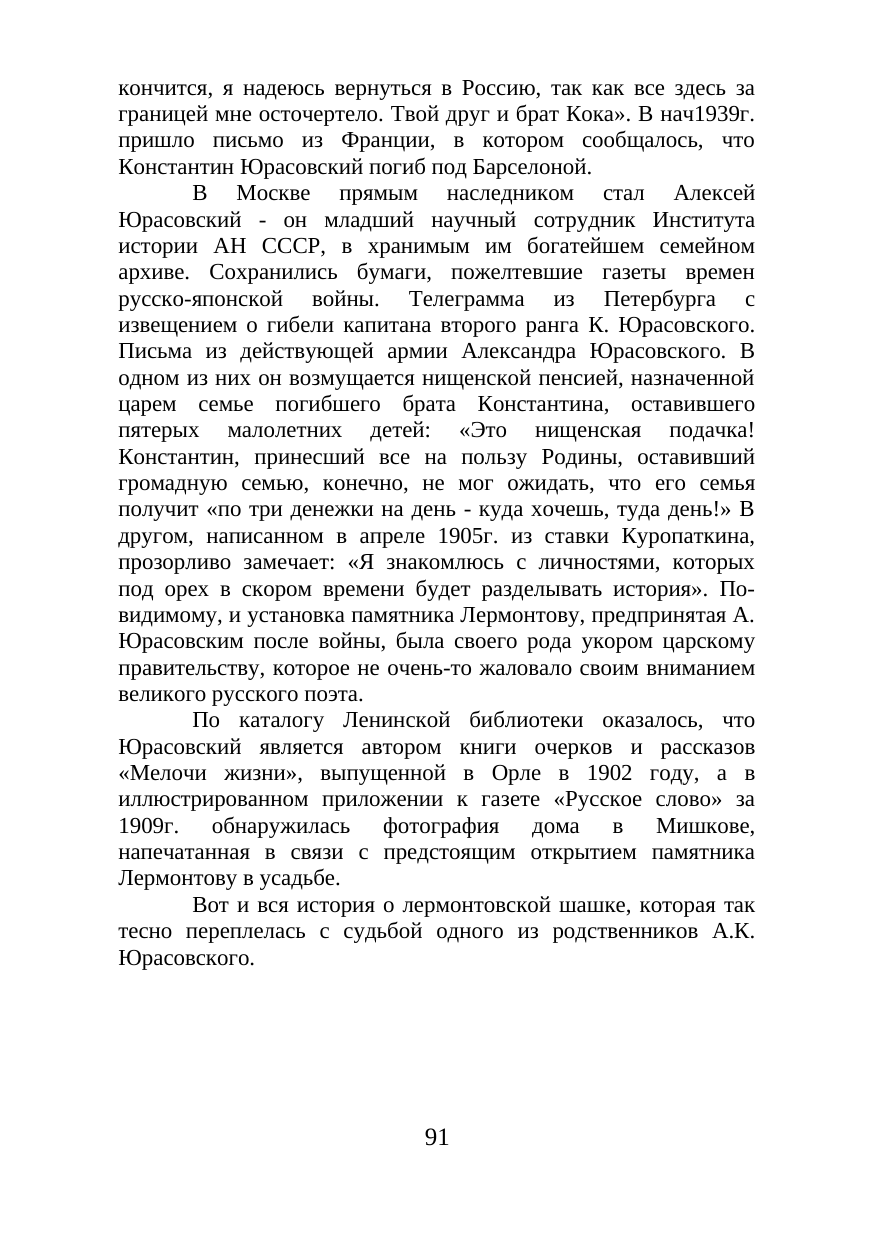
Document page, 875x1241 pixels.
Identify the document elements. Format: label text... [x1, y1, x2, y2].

text По каталогу Ленинской библиотеки оказалось, что Юрасовский является автором книги очерков и рассказов «Мелочи жизни», выпущенной в Орле в 1902 году, а в иллюстрированном приложении к газете «Русское слово» за 1909г. обнаружилась фотография дома в Мишкове, напечатанная в связи с предстоящим открытием памятника Лермонтову в усадьбе. [118, 706, 756, 891]
text Вот и вся история о лермонтовской шашке, которая так тесно переплелась с судьбой одного из родственников А.К. Юрасовского. [118, 891, 756, 970]
text кончится, я надеюсь вернуться в Россию, так как все здесь за границей мне осточертело. Твой друг и брат Кока». В нач1939г. пришло письмо из Франции, в котором сообщалось, что Константин Юрасовский погиб под Барселоной. [118, 74, 756, 179]
text В Москве прямым наследником стал Алексей Юрасовский - он младший научный сотрудник Института истории АН СССР, в хранимым им богатейшем семейном архиве. Сохранились бумаги, пожелтевшие газеты времен русско-японской войны. Телеграмма из Петербурга с извещением о гибели капитана второго ранга К. Юрасовского. Письма из действующей армии Александра Юрасовского. В одном из них он возмущается нищенской пенсией, назначенной царем семье погибшего брата Константина, оставившего пятерых малолетних детей: «Это нищенская подачка! Константин, принесший все на пользу Родины, оставивший громадную семью, конечно, не мог ожидать, что его семья получит «по три денежки на день - куда хочешь, туда день!» В другом, написанном в апреле 1905г. из ставки Куропаткина, прозорливо замечает: «Я знакомлюсь с личностями, которых под орех в скором времени будет разделывать история». По-видимому, и установка памятника Лермонтову, предпринятая А. Юрасовским после войны, была своего рода укором царскому правительству, которое не очень-то жаловало своим вниманием великого русского поэта. [118, 179, 756, 706]
